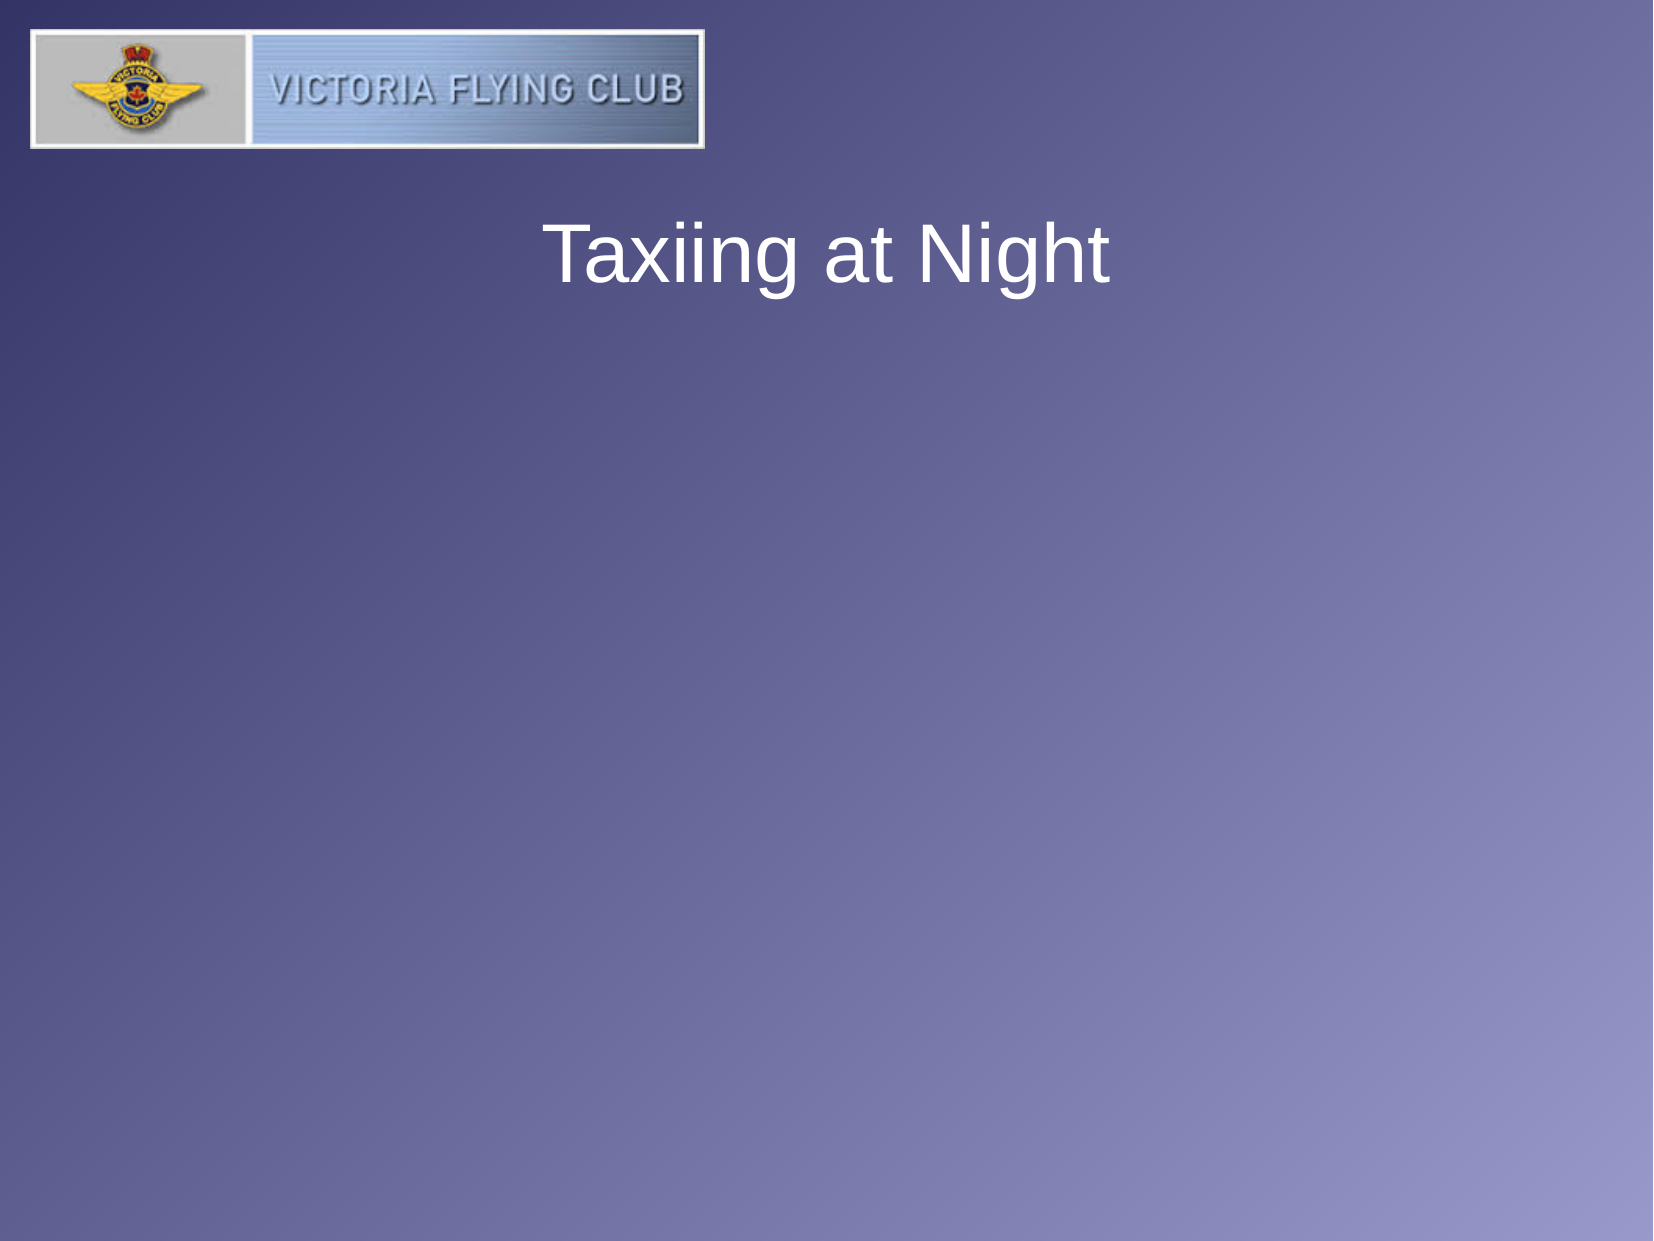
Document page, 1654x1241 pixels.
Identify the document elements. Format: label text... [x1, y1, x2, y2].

title Taxiing at Night [82, 150, 1571, 358]
picture [30, 29, 705, 149]
